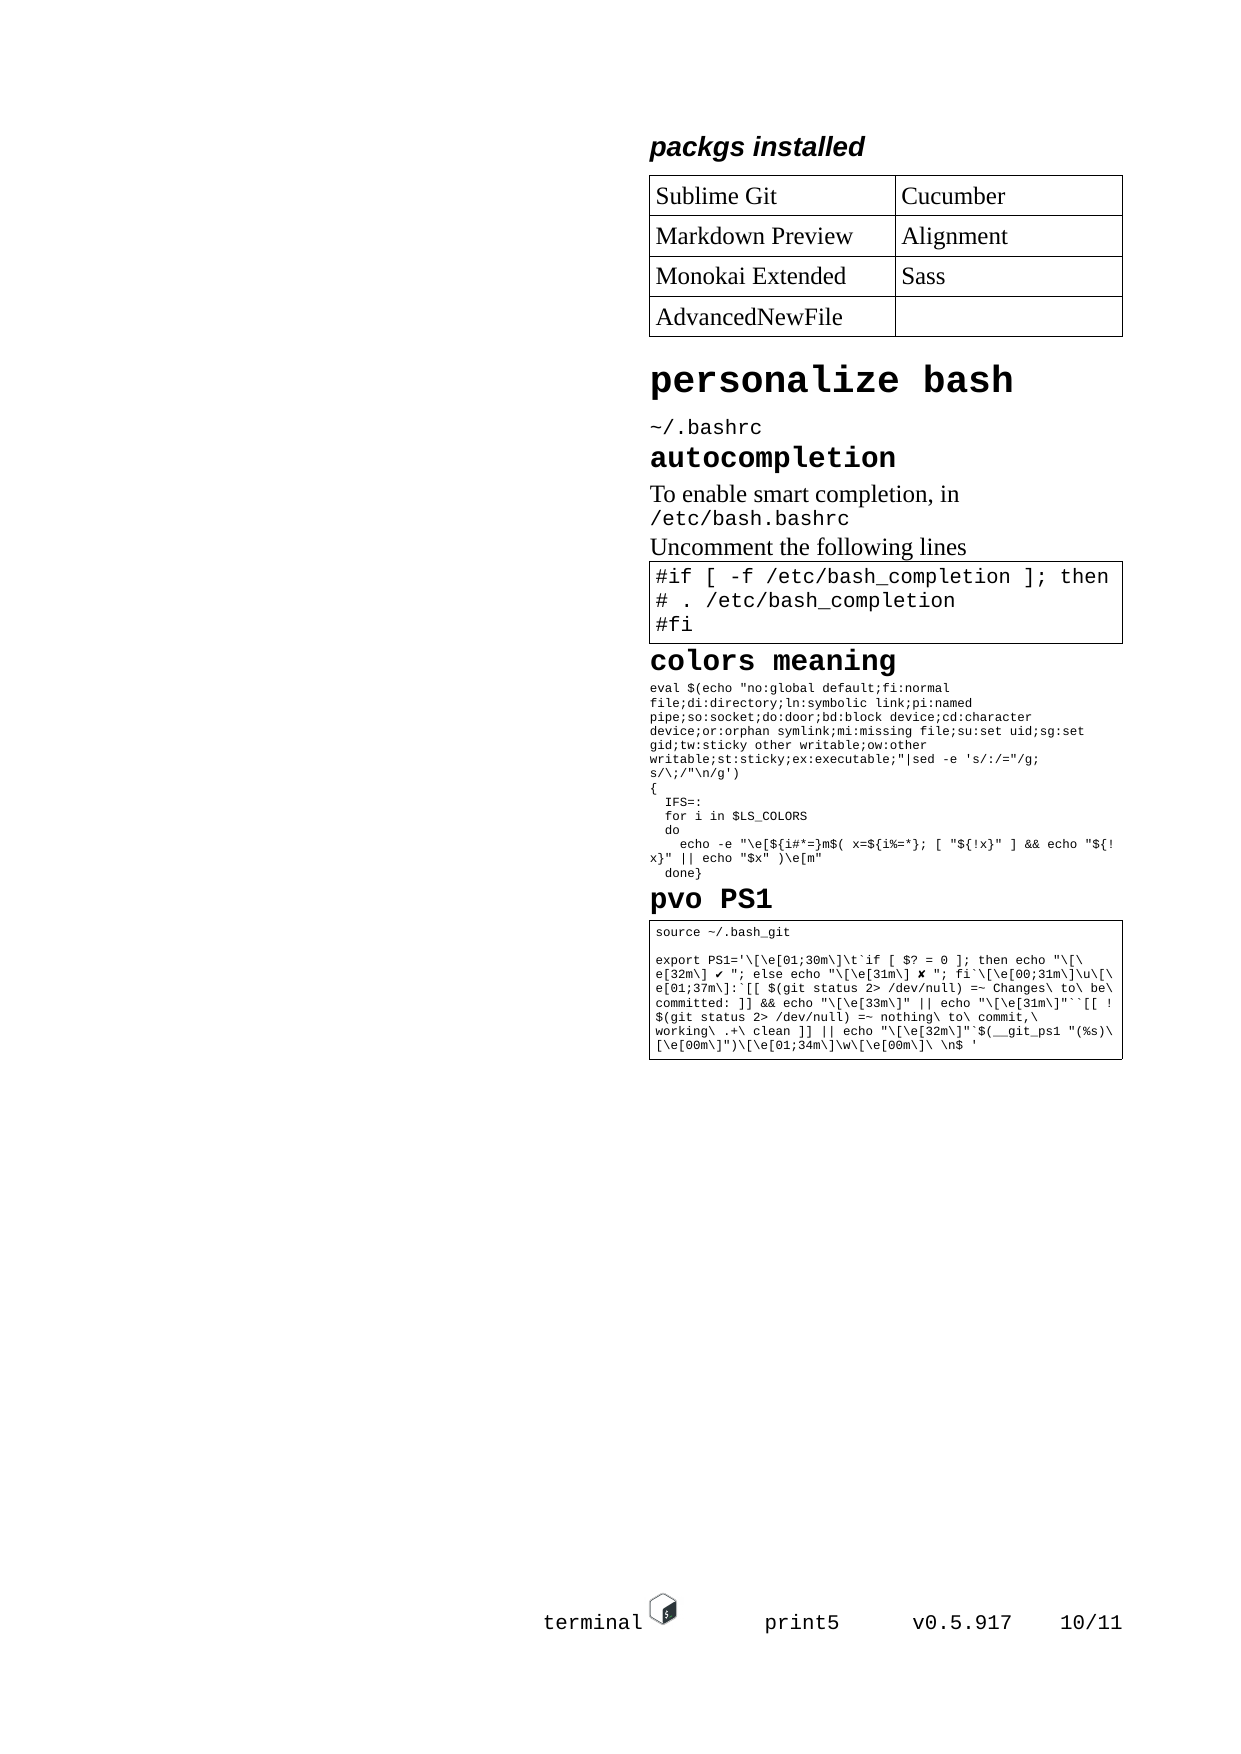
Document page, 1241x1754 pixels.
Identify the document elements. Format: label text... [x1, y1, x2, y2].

table_cell AdvancedNewFile [650, 297, 895, 336]
table_header #if [ -f /etc/bash_completion ]; then # . /etc/bash_completion #fi [650, 562, 1122, 643]
table_cell Monokai Extended [650, 257, 895, 296]
table_cell [896, 297, 1122, 336]
table_cell Alignment [896, 216, 1122, 256]
text do [649, 824, 1122, 838]
table_header source ~/.bash_git export PS1='\[\e[01;30m\]\t`if [ $? = 0 ]; then echo "\[\e[32m\] ✔ "; else echo "\[\e[31m\] ✘ "; fi`\[\e[00;31m\]\u\[\e[01;37m\]:`[[ $(git status 2> /dev/null) =~ Changes\ to\ be\ committed: ]] && echo "\[\e[33m\]" || echo "\[\e[31m\]"``[[ ! $(git status 2> /dev/null) =~ nothing\ to\ commit,\ working\ .+\ clean ]] || echo "\[\e[32m\]"`$(__git_ps1 "(%s)\[\e[00m\]")\[\e[01;34m\]\w\[\e[00m\]\ \n$ ' [650, 921, 1122, 1059]
subtitle colors meaning [649, 646, 1122, 679]
text ~/.bashrc [649, 417, 1122, 440]
table_cell Sass [896, 257, 1122, 296]
text { [649, 782, 1122, 796]
text Uncomment the following lines [649, 532, 1122, 561]
table_header Cucumber [896, 176, 1122, 215]
subtitle pvo PS1 [649, 884, 1122, 917]
text for i in $LS_COLORS [649, 810, 1122, 824]
table_header Sublime Git [650, 176, 895, 215]
text To enable smart completion, in [649, 479, 1122, 508]
subtitle personalize bash [649, 361, 1122, 404]
text echo -e "\e[${i#*=}m$( x=${i%=*}; [ "${!x}" ] && echo "${!x}" || echo "$x" )\e[m" [649, 838, 1122, 867]
text /etc/bash.bashrc [649, 508, 1122, 532]
table_cell Markdown Preview [650, 216, 895, 256]
picture [642, 1588, 684, 1630]
subtitle packgs installed [649, 131, 1122, 162]
text IFS=: [649, 796, 1122, 810]
text done} [649, 867, 1122, 881]
text eval $(echo "no:global default;fi:normal file;di:directory;ln:symbolic link;pi:named pipe;so:socket;do:door;bd:block device;cd:character device;or:orphan symlink;mi:missing file;su:set uid;sg:set gid;tw:sticky other writable;ow:other writable;st:sticky;ex:executable;"|sed -e 's/:/="/g; s/\;/"\n/g') [649, 682, 1122, 782]
subtitle autocompletion [649, 443, 1122, 477]
